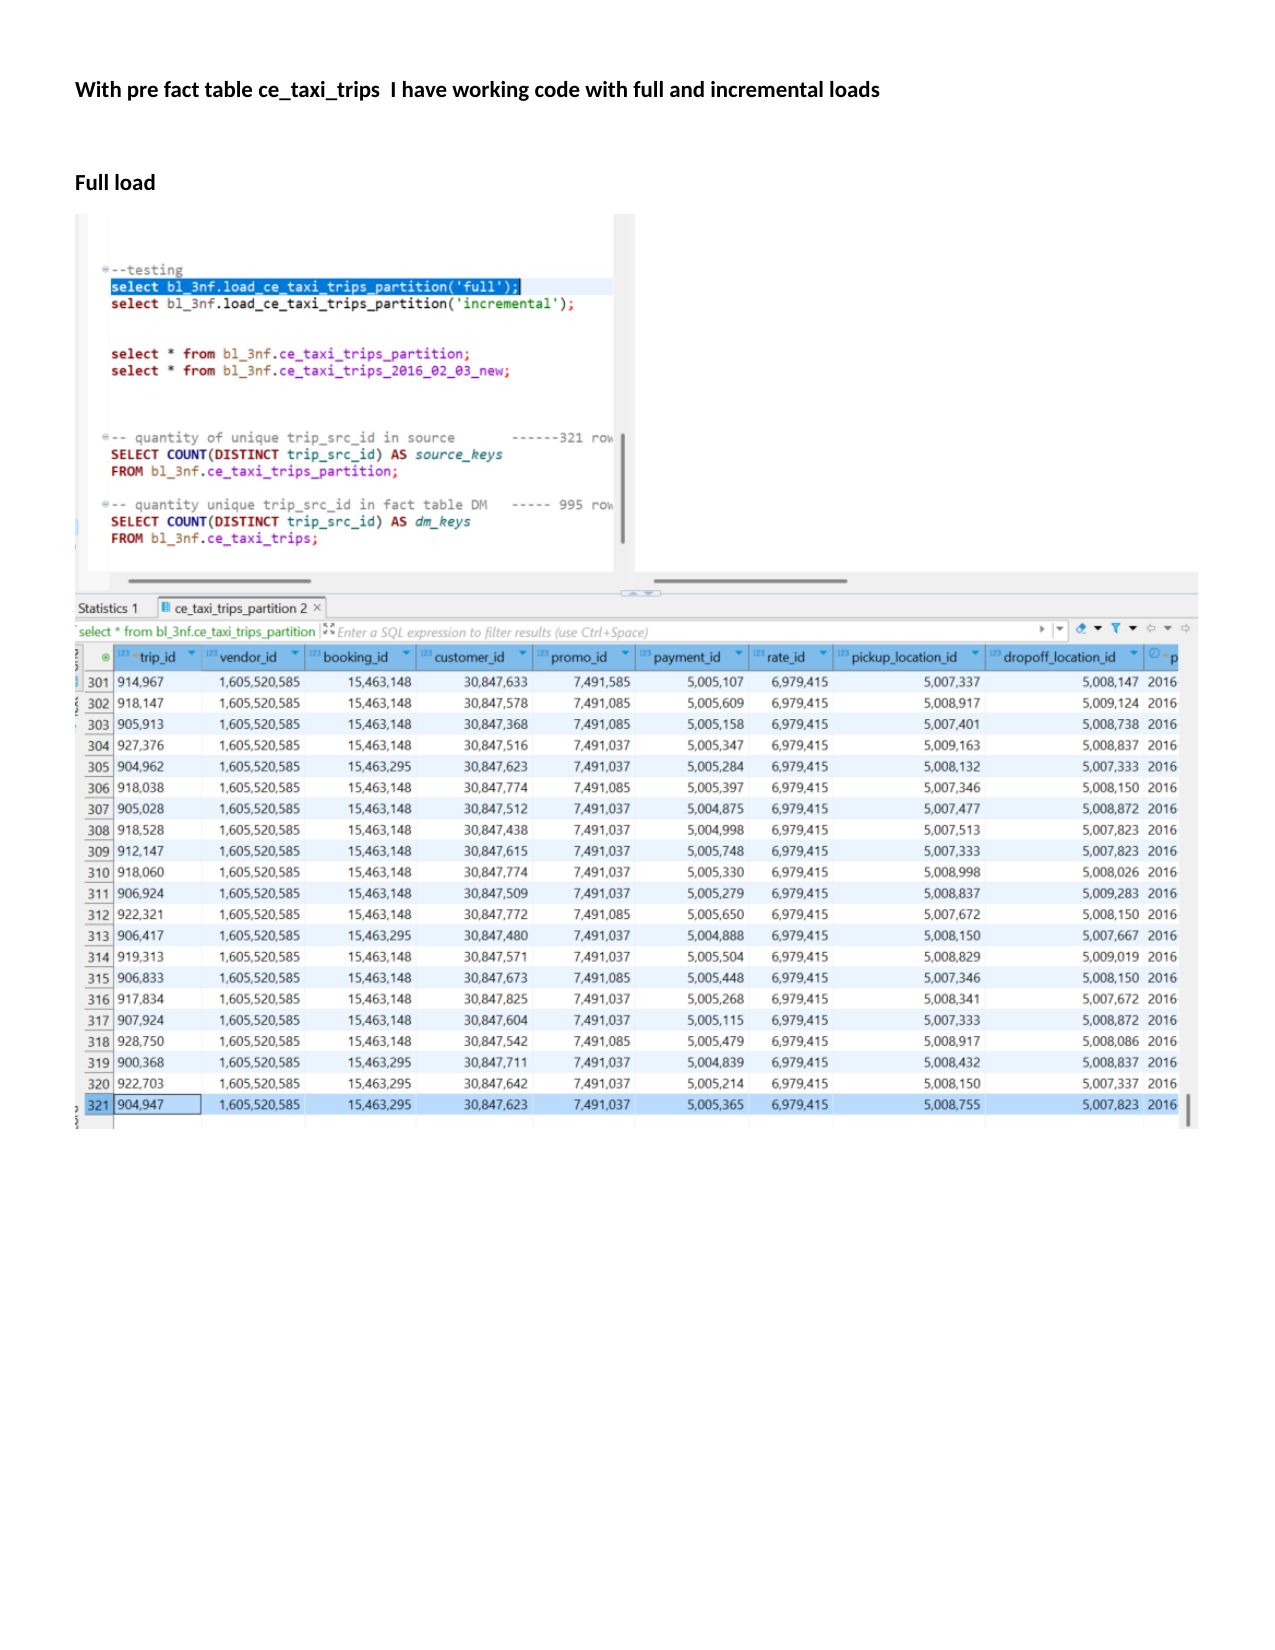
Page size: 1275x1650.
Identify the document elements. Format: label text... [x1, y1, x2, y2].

text With pre fact table ce_taxi_trips I have working code with full and incremental loads [75, 75, 1200, 103]
text Full load [75, 168, 1200, 196]
